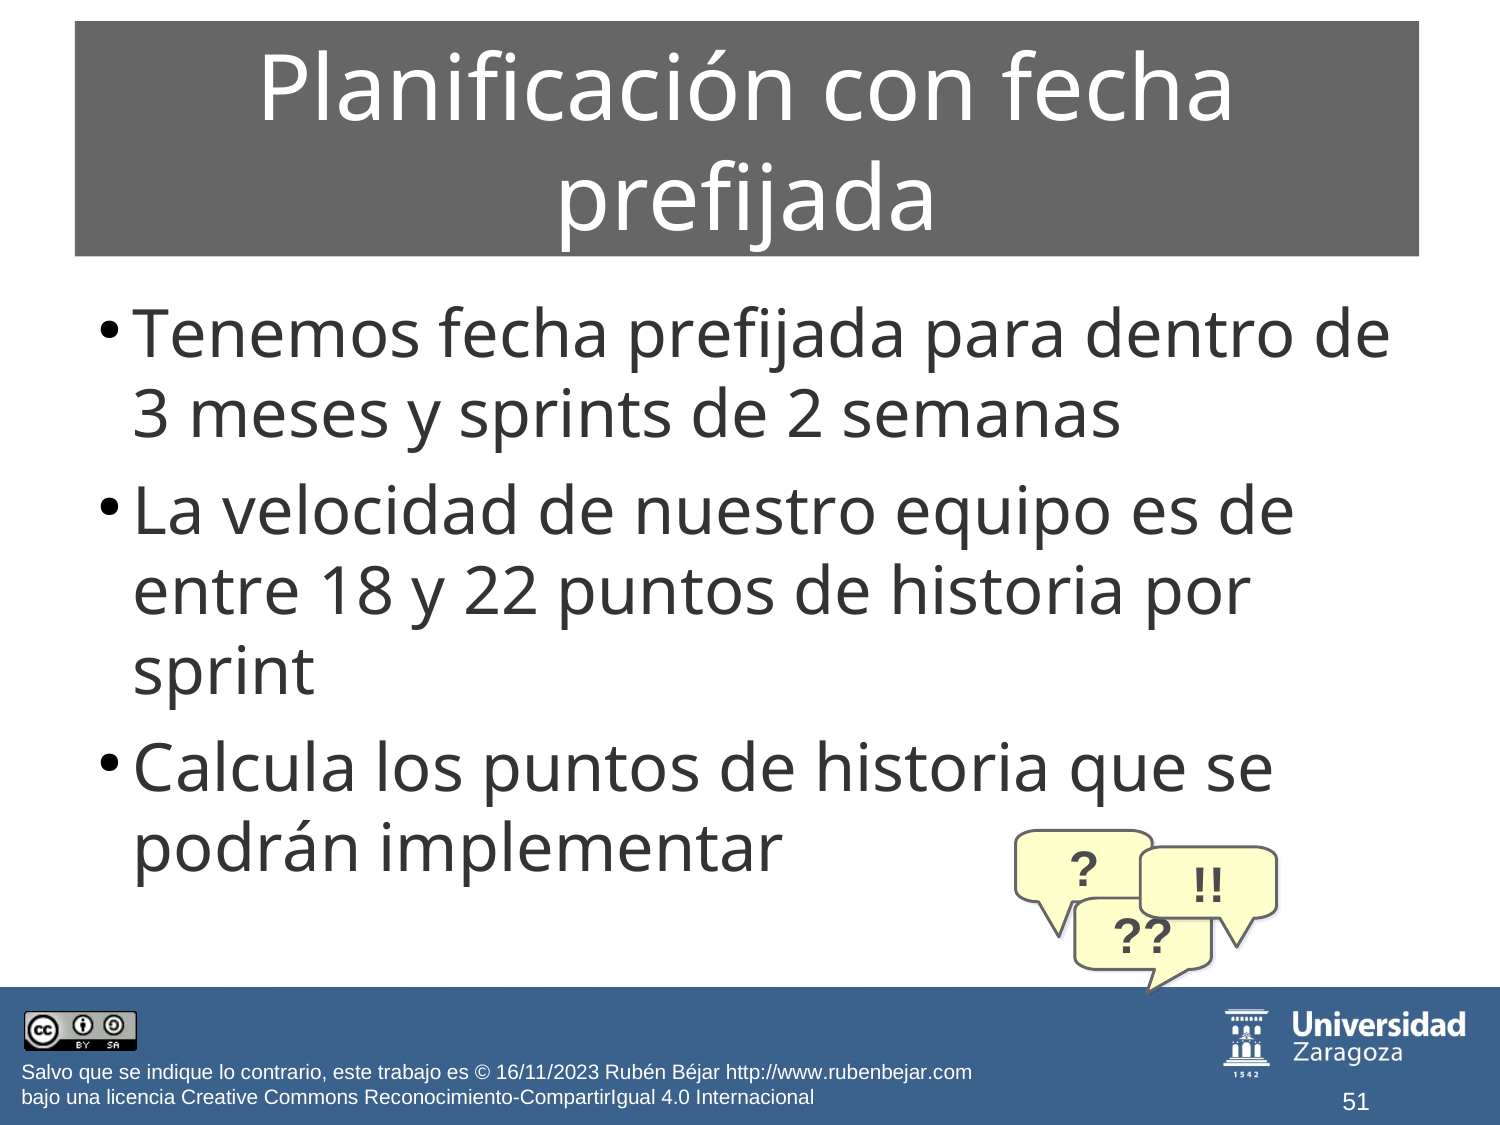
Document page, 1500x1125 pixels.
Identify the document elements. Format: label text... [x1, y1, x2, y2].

picture [0, 987, 1500, 1125]
text_box ?? [1074, 897, 1212, 994]
title Planificación con fecha prefijada [74, 21, 1420, 257]
text_box !! [1140, 846, 1277, 948]
text_box ? [1015, 830, 1153, 937]
list Tenemos fecha prefijada para dentro de 3 meses y sprints de 2 semanas La velocidad de nuestro equipo es de entre 18 y 22 puntos de historia por sprint Calcula los puntos de historia que se podrán implementar [82, 283, 1418, 957]
